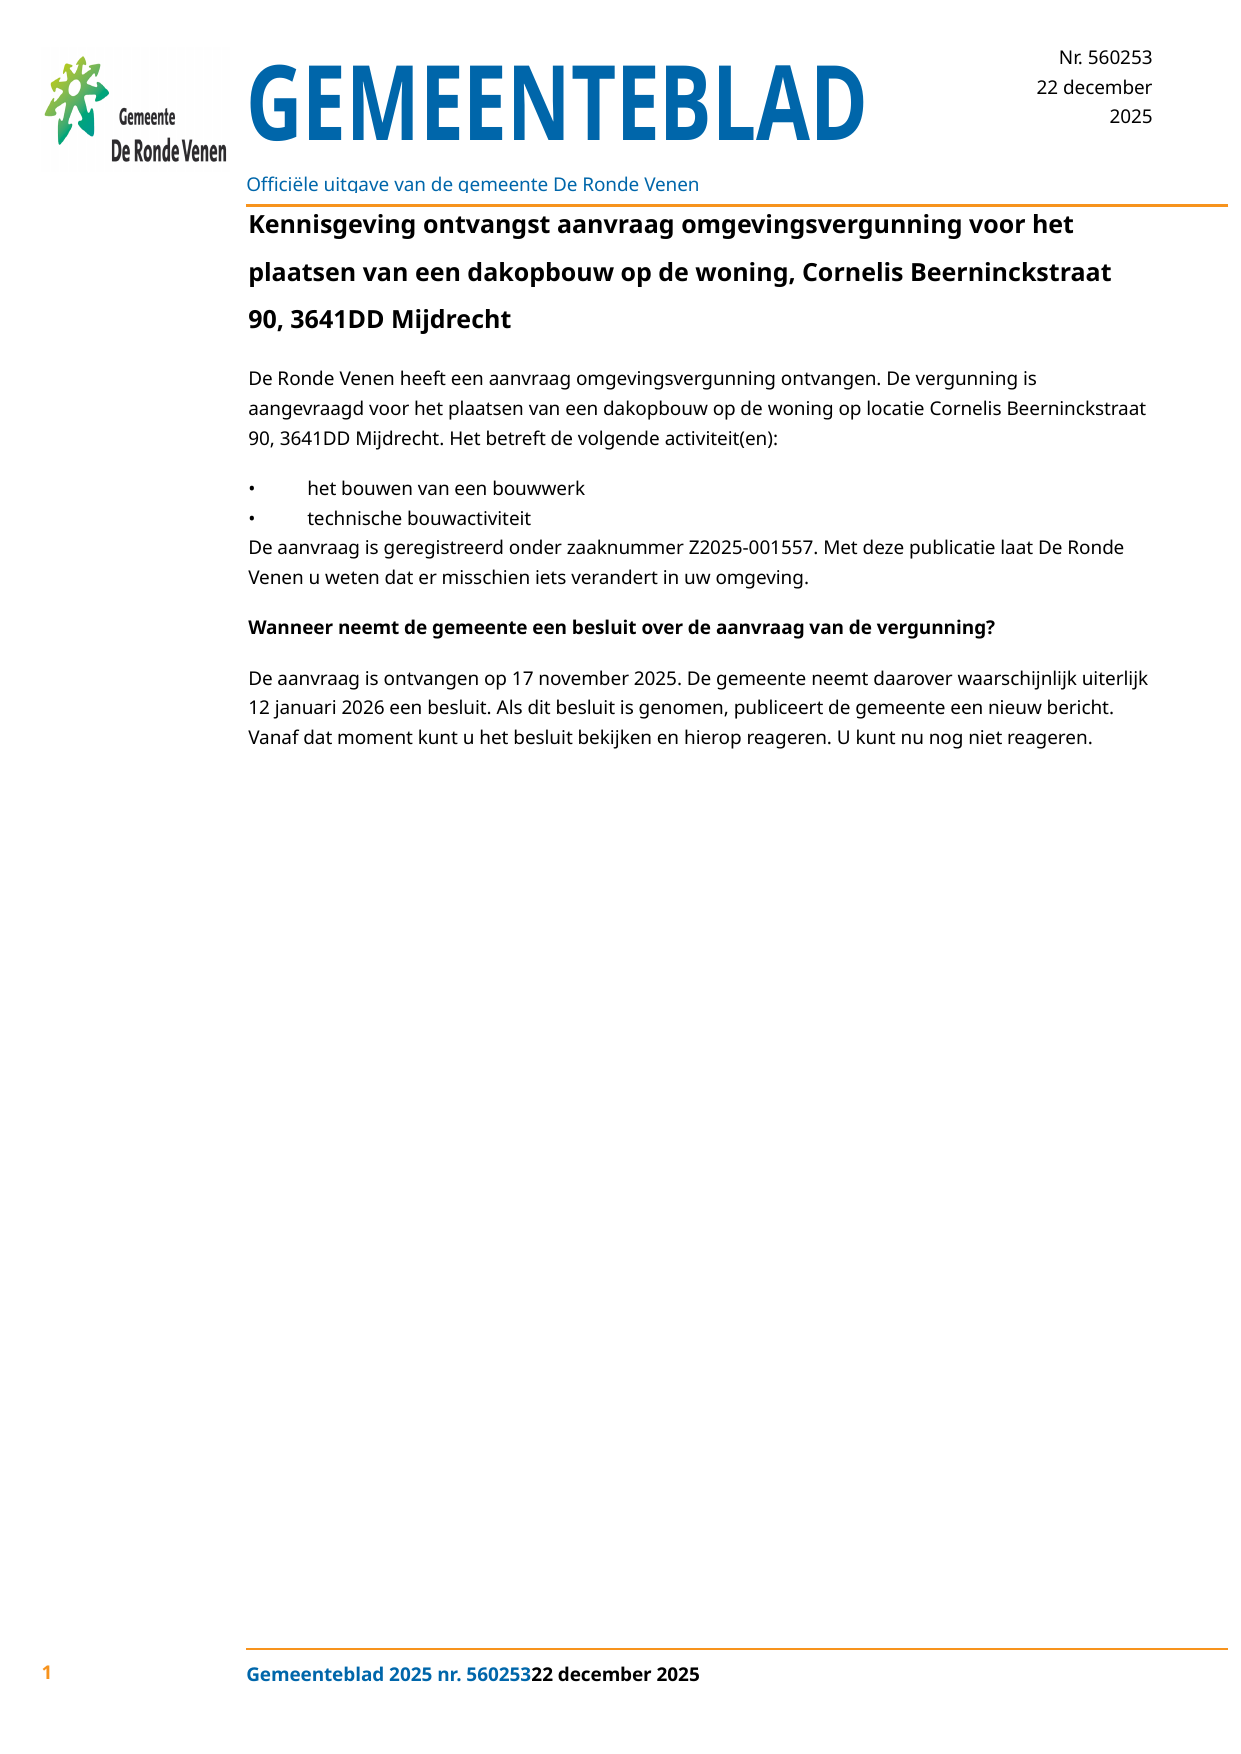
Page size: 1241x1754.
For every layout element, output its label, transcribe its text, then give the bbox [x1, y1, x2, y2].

text Wanneer neemt de gemeente een besluit over de aanvraag van de vergunning? [248, 614, 1152, 640]
text De Ronde Venen heeft een aanvraag omgevingsvergunning ontvangen. De vergunning is aangevraagd voor het plaatsen van een dakopbouw op de woning op locatie Cornelis Beerninckstraat 90, 3641DD Mijdrecht. Het betreft de volgende activiteit(en): [248, 366, 1152, 450]
text De aanvraag is ontvangen op 17 november 2025. De gemeente neemt daarover waarschijnlijk uiterlijk 12 januari 2026 een besluit. Als dit besluit is genomen, publiceert de gemeente een nieuw bericht. Vanaf dat moment kunt u het besluit bekijken en hierop reageren. U kunt nu nog niet reageren. [248, 665, 1152, 749]
list het bouwen van een bouwwerk [248, 475, 1152, 501]
text Kennisgeving ontvangst aanvraag omgevingsvergunning voor het plaatsen van een dakopbouw op de woning, Cornelis Beerninckstraat 90, 3641DD Mijdrecht [248, 207, 1152, 336]
picture [41, 47, 231, 172]
list technische bouwactiviteit [248, 505, 1152, 530]
text De aanvraag is geregistreerd onder zaaknummer Z2025-001557. Met deze publicatie laat De Ronde Venen u weten dat er misschien iets verandert in uw omgeving. [248, 534, 1152, 589]
